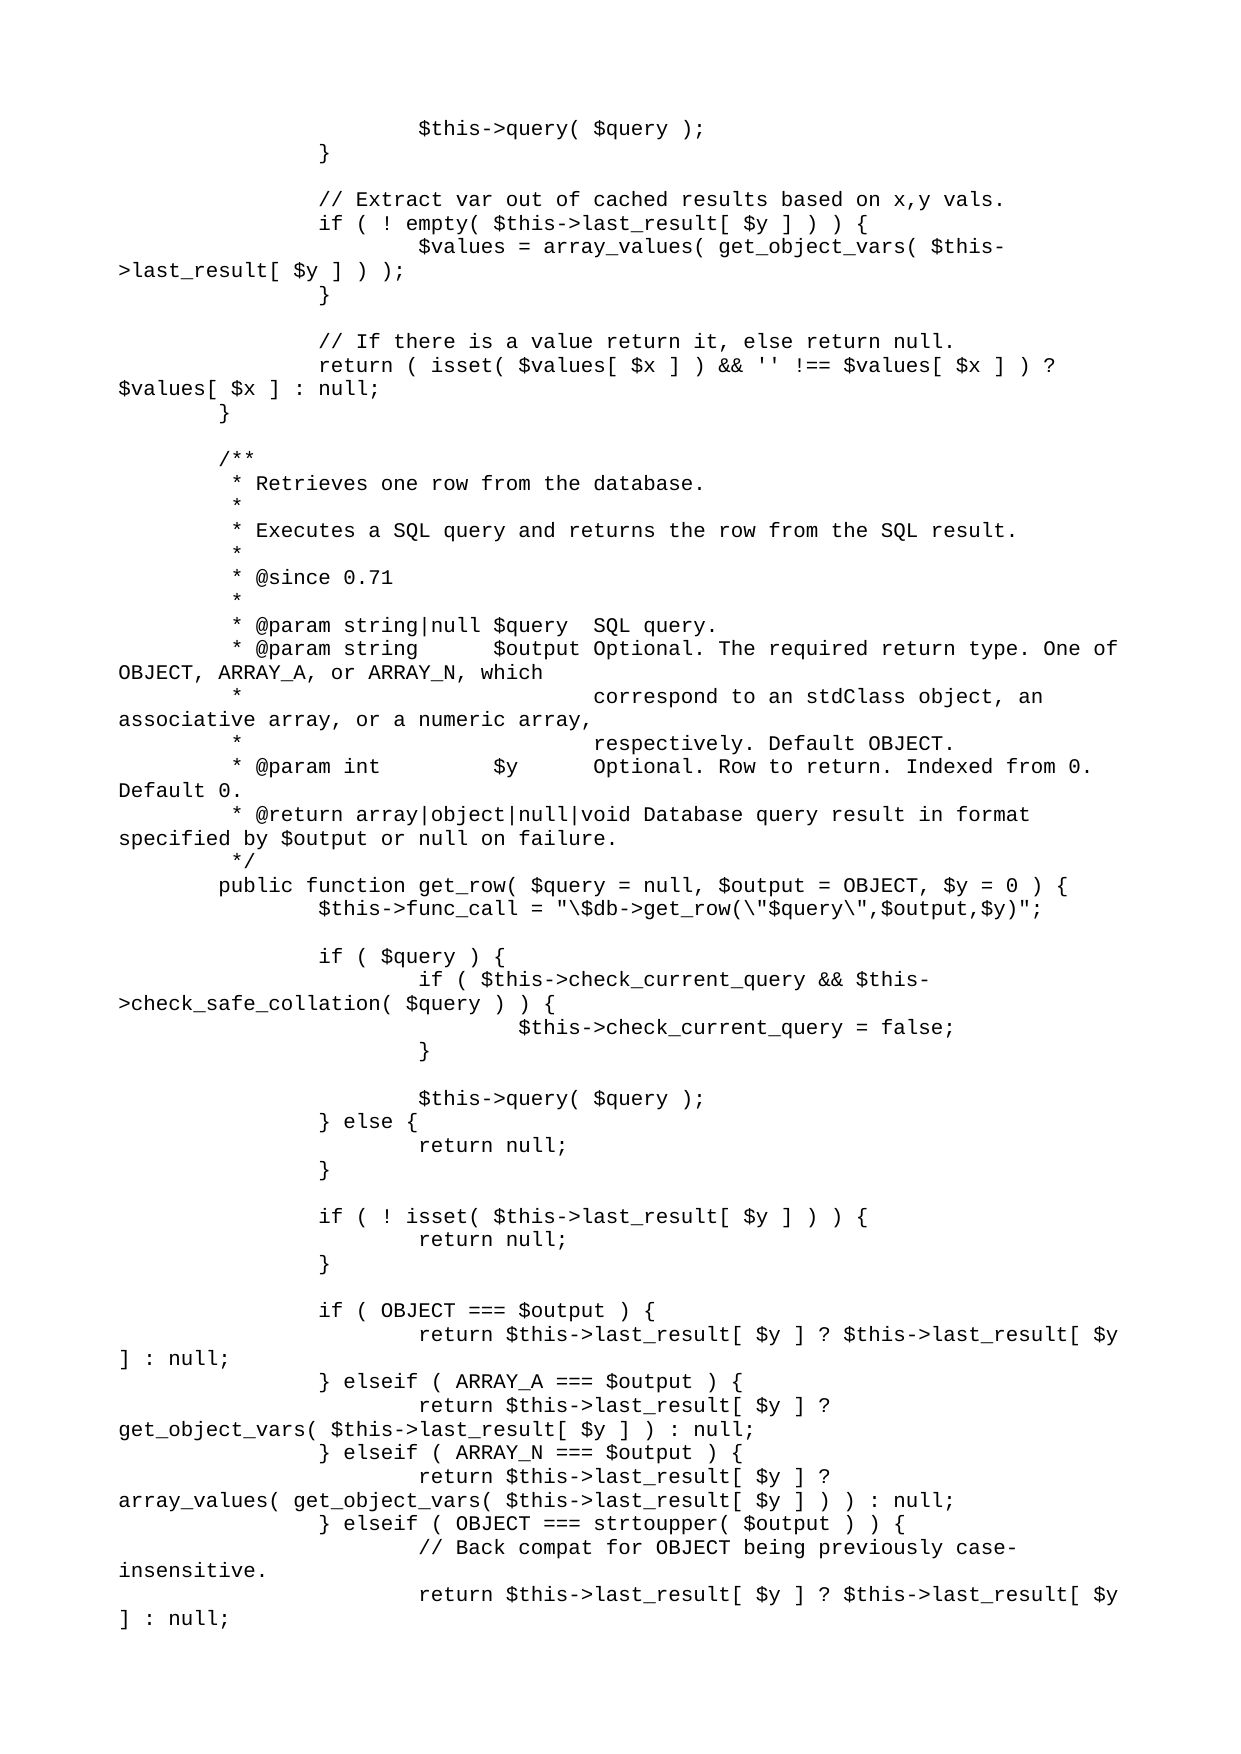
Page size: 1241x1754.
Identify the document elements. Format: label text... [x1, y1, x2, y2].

text return ( isset( $values[ $x ] ) && '' !== $values[ $x ] ) ? $values[ $x ] : null; [118, 354, 1122, 402]
text $this->check_current_query = false; [118, 1017, 1122, 1040]
text * [118, 496, 1122, 520]
text $this->func_call = "\$db->get_row(\"$query\",$output,$y)"; [118, 898, 1122, 922]
text * [118, 544, 1122, 567]
text } [118, 1040, 1122, 1064]
text * correspond to an stdClass object, an associative array, or a numeric array, [118, 686, 1122, 733]
text return null; [118, 1229, 1122, 1253]
text } else { [118, 1111, 1122, 1135]
text * @return array|object|null|void Database query result in format specified by $output or null on failure. [118, 804, 1122, 851]
text if ( ! empty( $this->last_result[ $y ] ) ) { [118, 213, 1122, 236]
text if ( ! isset( $this->last_result[ $y ] ) ) { [118, 1206, 1122, 1229]
text * Executes a SQL query and returns the row from the SQL result. [118, 520, 1122, 544]
text } [118, 142, 1122, 165]
text return null; [118, 1135, 1122, 1158]
text } [118, 284, 1122, 307]
text public function get_row( $query = null, $output = OBJECT, $y = 0 ) { [118, 875, 1122, 898]
text // Back compat for OBJECT being previously case-insensitive. [118, 1537, 1122, 1584]
text } elseif ( OBJECT === strtoupper( $output ) ) { [118, 1513, 1122, 1537]
text // If there is a value return it, else return null. [118, 331, 1122, 354]
text * @param int $y Optional. Row to return. Indexed from 0. Default 0. [118, 757, 1122, 804]
text // Extract var out of cached results based on x,y vals. [118, 189, 1122, 213]
text $this->query( $query ); [118, 118, 1122, 142]
text * @param string|null $query SQL query. [118, 615, 1122, 638]
text /** [118, 449, 1122, 473]
text * @since 0.71 [118, 567, 1122, 591]
text if ( OBJECT === $output ) { [118, 1300, 1122, 1324]
text $this->query( $query ); [118, 1088, 1122, 1111]
text * @param string $output Optional. The required return type. One of OBJECT, ARRAY_A, or ARRAY_N, which [118, 638, 1122, 686]
text return $this->last_result[ $y ] ? array_values( get_object_vars( $this->last_result[ $y ] ) ) : null; [118, 1466, 1122, 1513]
text } [118, 1158, 1122, 1182]
text } elseif ( ARRAY_A === $output ) { [118, 1371, 1122, 1395]
text */ [118, 851, 1122, 875]
text } elseif ( ARRAY_N === $output ) { [118, 1442, 1122, 1466]
text * Retrieves one row from the database. [118, 473, 1122, 496]
text if ( $this->check_current_query && $this->check_safe_collation( $query ) ) { [118, 969, 1122, 1017]
text $values = array_values( get_object_vars( $this->last_result[ $y ] ) ); [118, 236, 1122, 284]
text } [118, 402, 1122, 426]
text if ( $query ) { [118, 946, 1122, 969]
text return $this->last_result[ $y ] ? $this->last_result[ $y ] : null; [118, 1324, 1122, 1371]
text return $this->last_result[ $y ] ? $this->last_result[ $y ] : null; [118, 1584, 1122, 1631]
text * respectively. Default OBJECT. [118, 733, 1122, 757]
text return $this->last_result[ $y ] ? get_object_vars( $this->last_result[ $y ] ) : null; [118, 1395, 1122, 1442]
text } [118, 1253, 1122, 1277]
text * [118, 591, 1122, 615]
